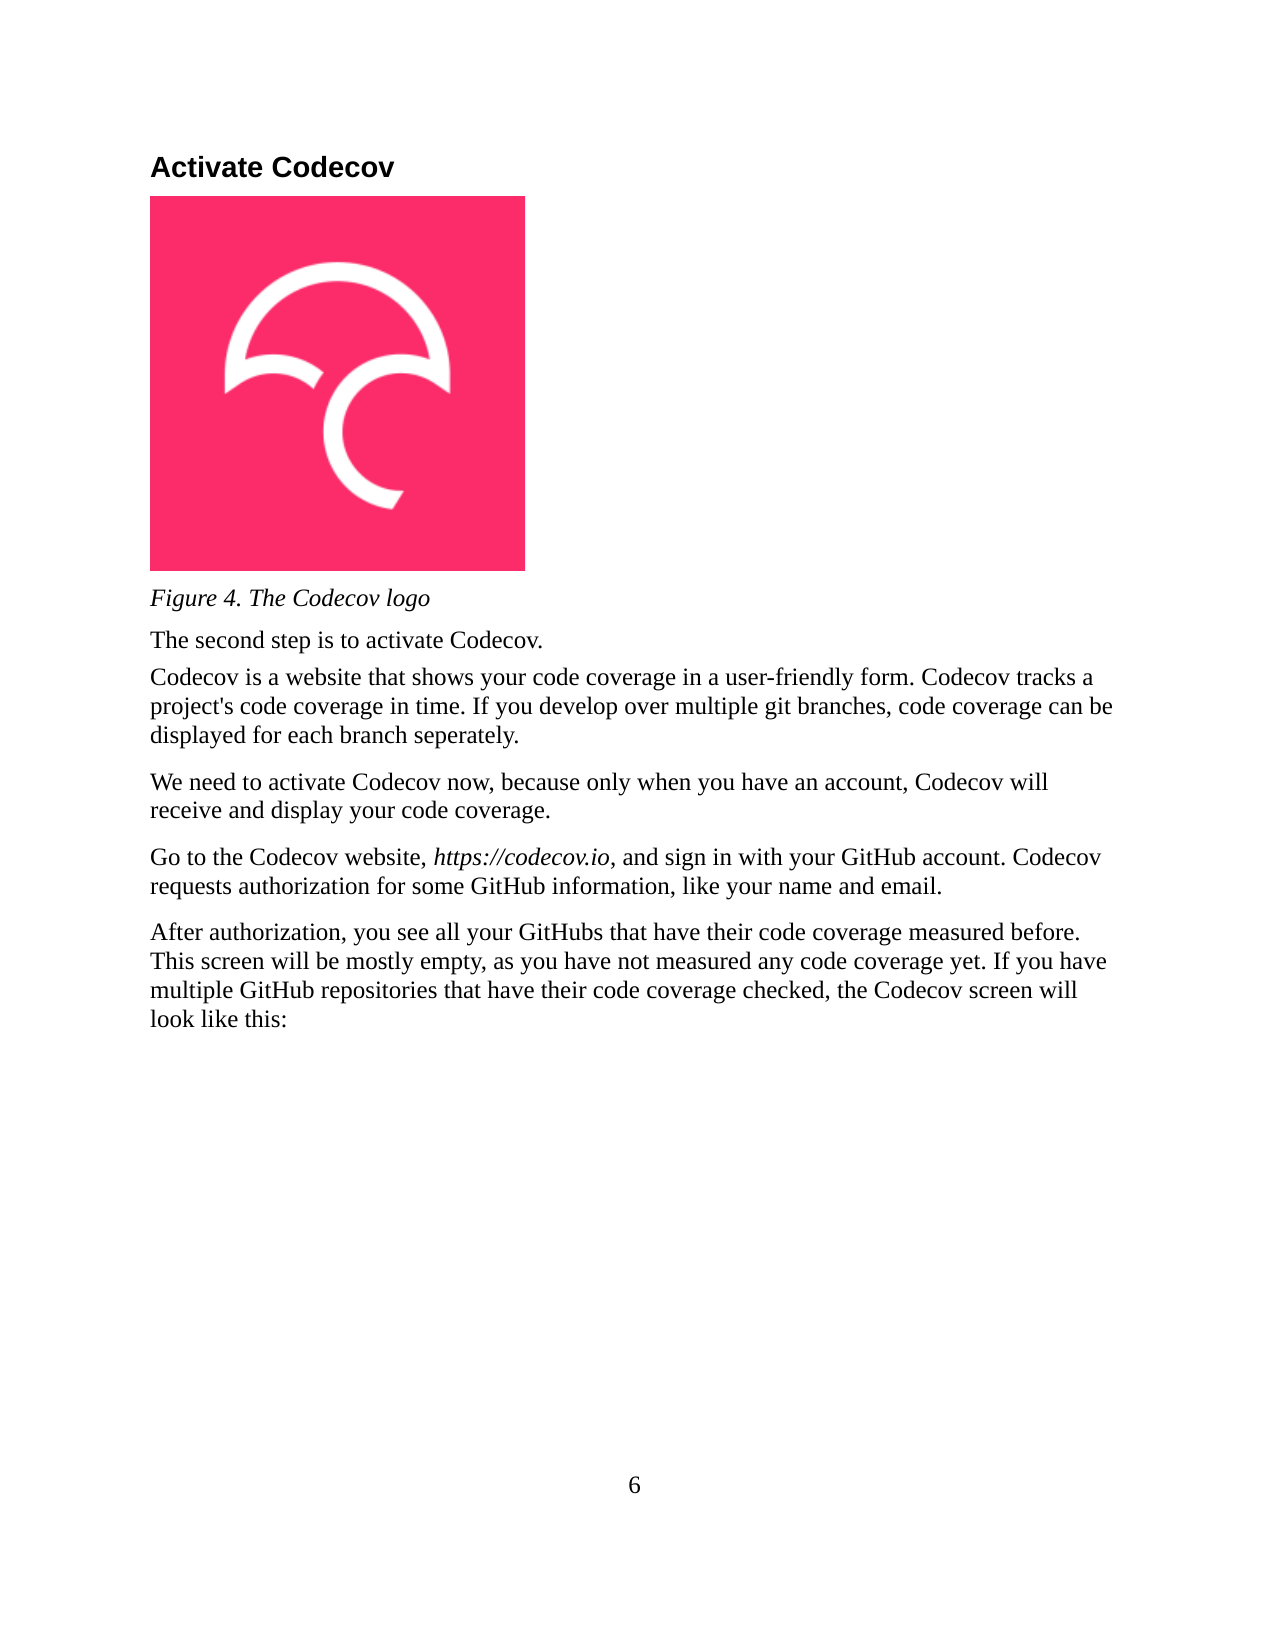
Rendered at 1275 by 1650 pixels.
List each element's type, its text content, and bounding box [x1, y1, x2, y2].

text The second step is to activate Codecov. [150, 625, 1125, 653]
subtitle Activate Codecov [150, 150, 1125, 183]
text Codecov is a website that shows your code coverage in a user-friendly form. Codecov tracks a project's code coverage in time. If you develop over multiple git branches, code coverage can be displayed for each branch seperately. [150, 662, 1125, 749]
text Go to the Codecov website, https://codecov.io, and sign in with your GitHub account. Codecov requests authorization for some GitHub information, like your name and email. [150, 842, 1125, 899]
text Figure 4. The Codecov logo [150, 583, 1125, 612]
picture [150, 196, 525, 571]
text After authorization, you see all your GitHubs that have their code coverage measured before. This screen will be mostly empty, as you have not measured any code coverage yet. If you have multiple GitHub repositories that have their code coverage checked, the Codecov screen will look like this: [150, 917, 1125, 1032]
text We need to activate Codecov now, because only when you have an account, Codecov will receive and display your code coverage. [150, 767, 1125, 824]
